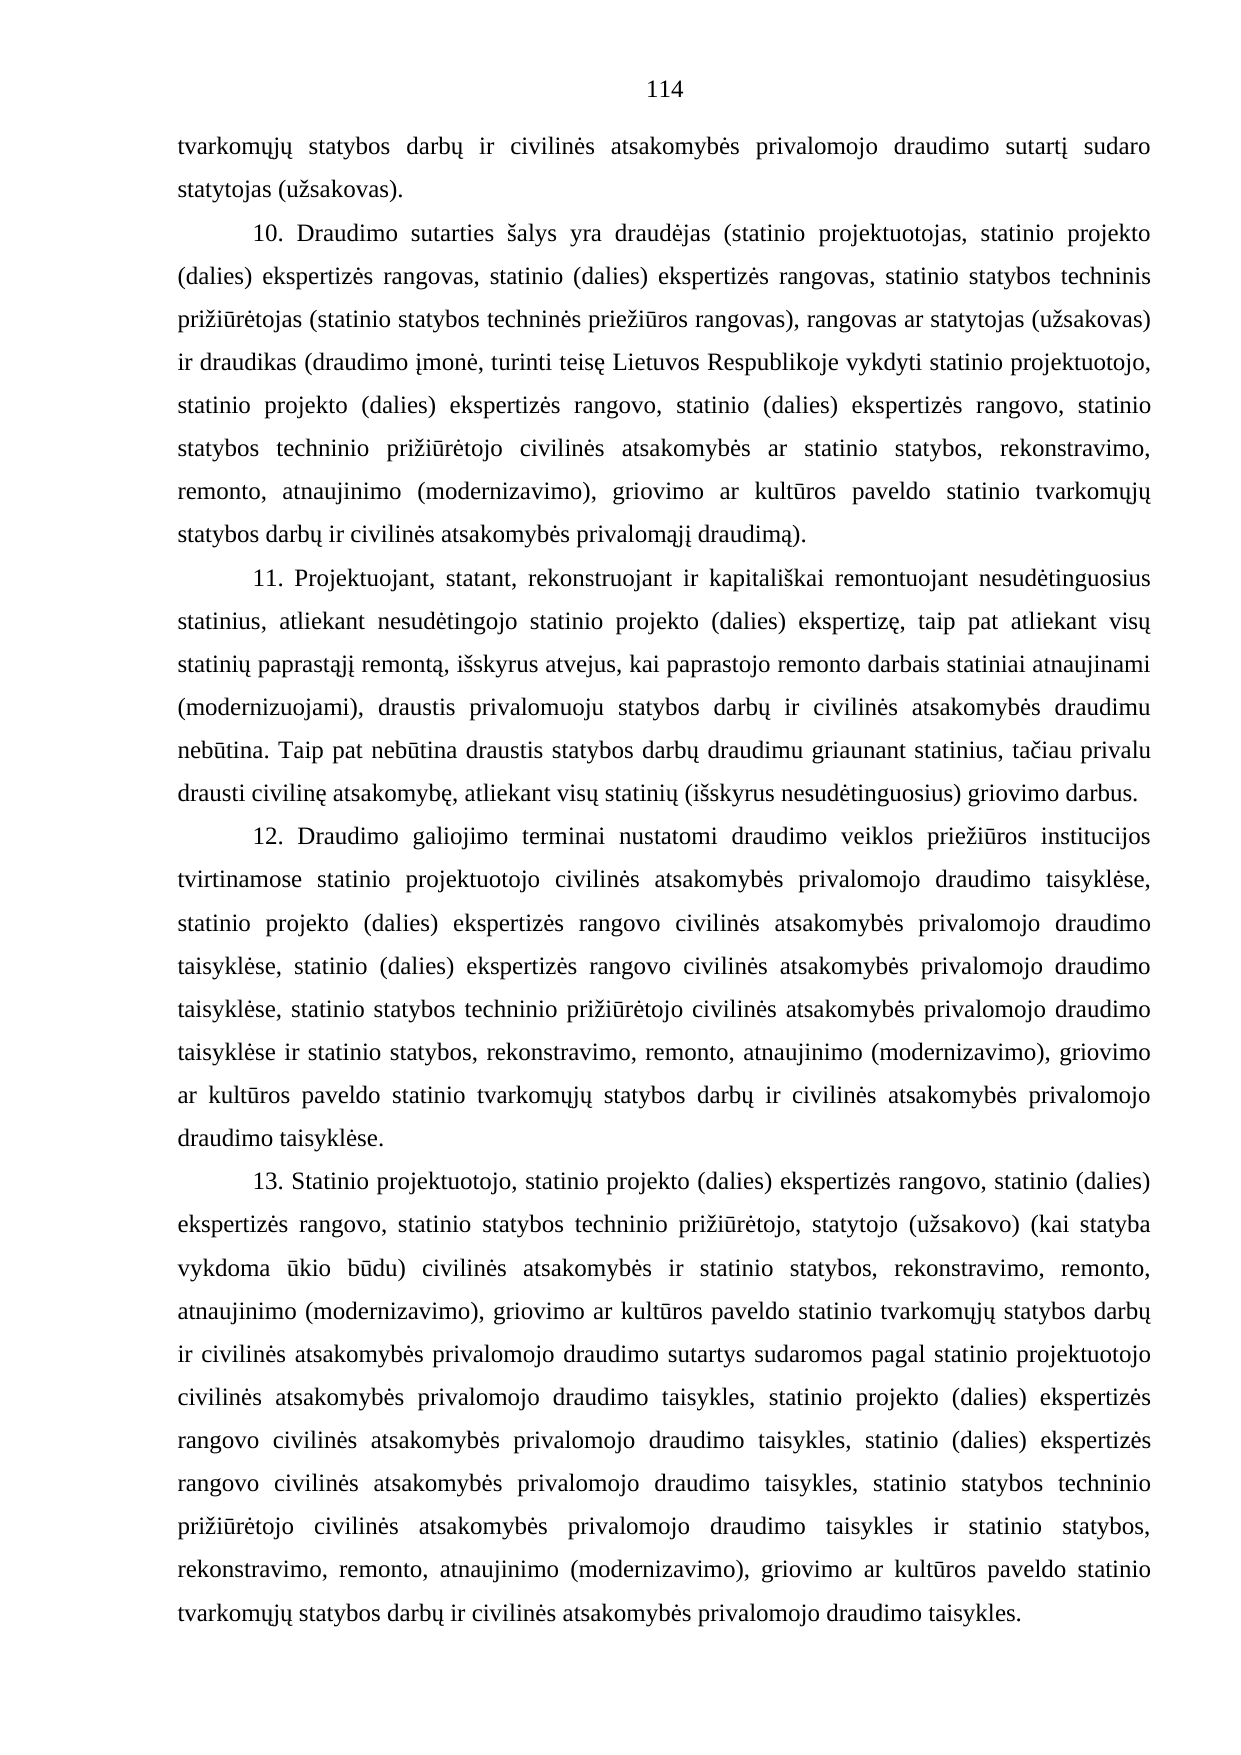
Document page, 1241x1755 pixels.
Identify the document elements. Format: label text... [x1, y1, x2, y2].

text 11. Projektuojant, statant, rekonstruojant ir kapitališkai remontuojant nesudėtinguosius statinius, atliekant nesudėtingojo statinio projekto (dalies) ekspertizę, taip pat atliekant visų statinių paprastąjį remontą, išskyrus atvejus, kai paprastojo remonto darbais statiniai atnaujinami (modernizuojami), draustis privalomuoju statybos darbų ir civilinės atsakomybės draudimu nebūtina. Taip pat nebūtina draustis statybos darbų draudimu griaunant statinius, tačiau privalu drausti civilinę atsakomybę, atliekant visų statinių (išskyrus nesudėtinguosius) griovimo darbus. [177, 563, 1152, 807]
text 12. Draudimo galiojimo terminai nustatomi draudimo veiklos priežiūros institucijos tvirtinamose statinio projektuotojo civilinės atsakomybės privalomojo draudimo taisyklėse, statinio projekto (dalies) ekspertizės rangovo civilinės atsakomybės privalomojo draudimo taisyklėse, statinio (dalies) ekspertizės rangovo civilinės atsakomybės privalomojo draudimo taisyklėse, statinio statybos techninio prižiūrėtojo civilinės atsakomybės privalomojo draudimo taisyklėse ir statinio statybos, rekonstravimo, remonto, atnaujinimo (modernizavimo), griovimo ar kultūros paveldo statinio tvarkomųjų statybos darbų ir civilinės atsakomybės privalomojo draudimo taisyklėse. [177, 821, 1152, 1152]
text 13. Statinio projektuotojo, statinio projekto (dalies) ekspertizės rangovo, statinio (dalies) ekspertizės rangovo, statinio statybos techninio prižiūrėtojo, statytojo (užsakovo) (kai statyba vykdoma ūkio būdu) civilinės atsakomybės ir statinio statybos, rekonstravimo, remonto, atnaujinimo (modernizavimo), griovimo ar kultūros paveldo statinio tvarkomųjų statybos darbų ir civilinės atsakomybės privalomojo draudimo sutartys sudaromos pagal statinio projektuotojo civilinės atsakomybės privalomojo draudimo taisykles, statinio projekto (dalies) ekspertizės rangovo civilinės atsakomybės privalomojo draudimo taisykles, statinio (dalies) ekspertizės rangovo civilinės atsakomybės privalomojo draudimo taisykles, statinio statybos techninio prižiūrėtojo civilinės atsakomybės privalomojo draudimo taisykles ir statinio statybos, rekonstravimo, remonto, atnaujinimo (modernizavimo), griovimo ar kultūros paveldo statinio tvarkomųjų statybos darbų ir civilinės atsakomybės privalomojo draudimo taisykles. [177, 1166, 1152, 1626]
text tvarkomųjų statybos darbų ir civilinės atsakomybės privalomojo draudimo sutartį sudaro statytojas (užsakovas). [177, 131, 1152, 203]
text 10. Draudimo sutarties šalys yra draudėjas (statinio projektuotojas, statinio projekto (dalies) ekspertizės rangovas, statinio (dalies) ekspertizės rangovas, statinio statybos techninis prižiūrėtojas (statinio statybos techninės priežiūros rangovas), rangovas ar statytojas (užsakovas) ir draudikas (draudimo įmonė, turinti teisę Lietuvos Respublikoje vykdyti statinio projektuotojo, statinio projekto (dalies) ekspertizės rangovo, statinio (dalies) ekspertizės rangovo, statinio statybos techninio prižiūrėtojo civilinės atsakomybės ar statinio statybos, rekonstravimo, remonto, atnaujinimo (modernizavimo), griovimo ar kultūros paveldo statinio tvarkomųjų statybos darbų ir civilinės atsakomybės privalomąjį draudimą). [177, 218, 1152, 548]
